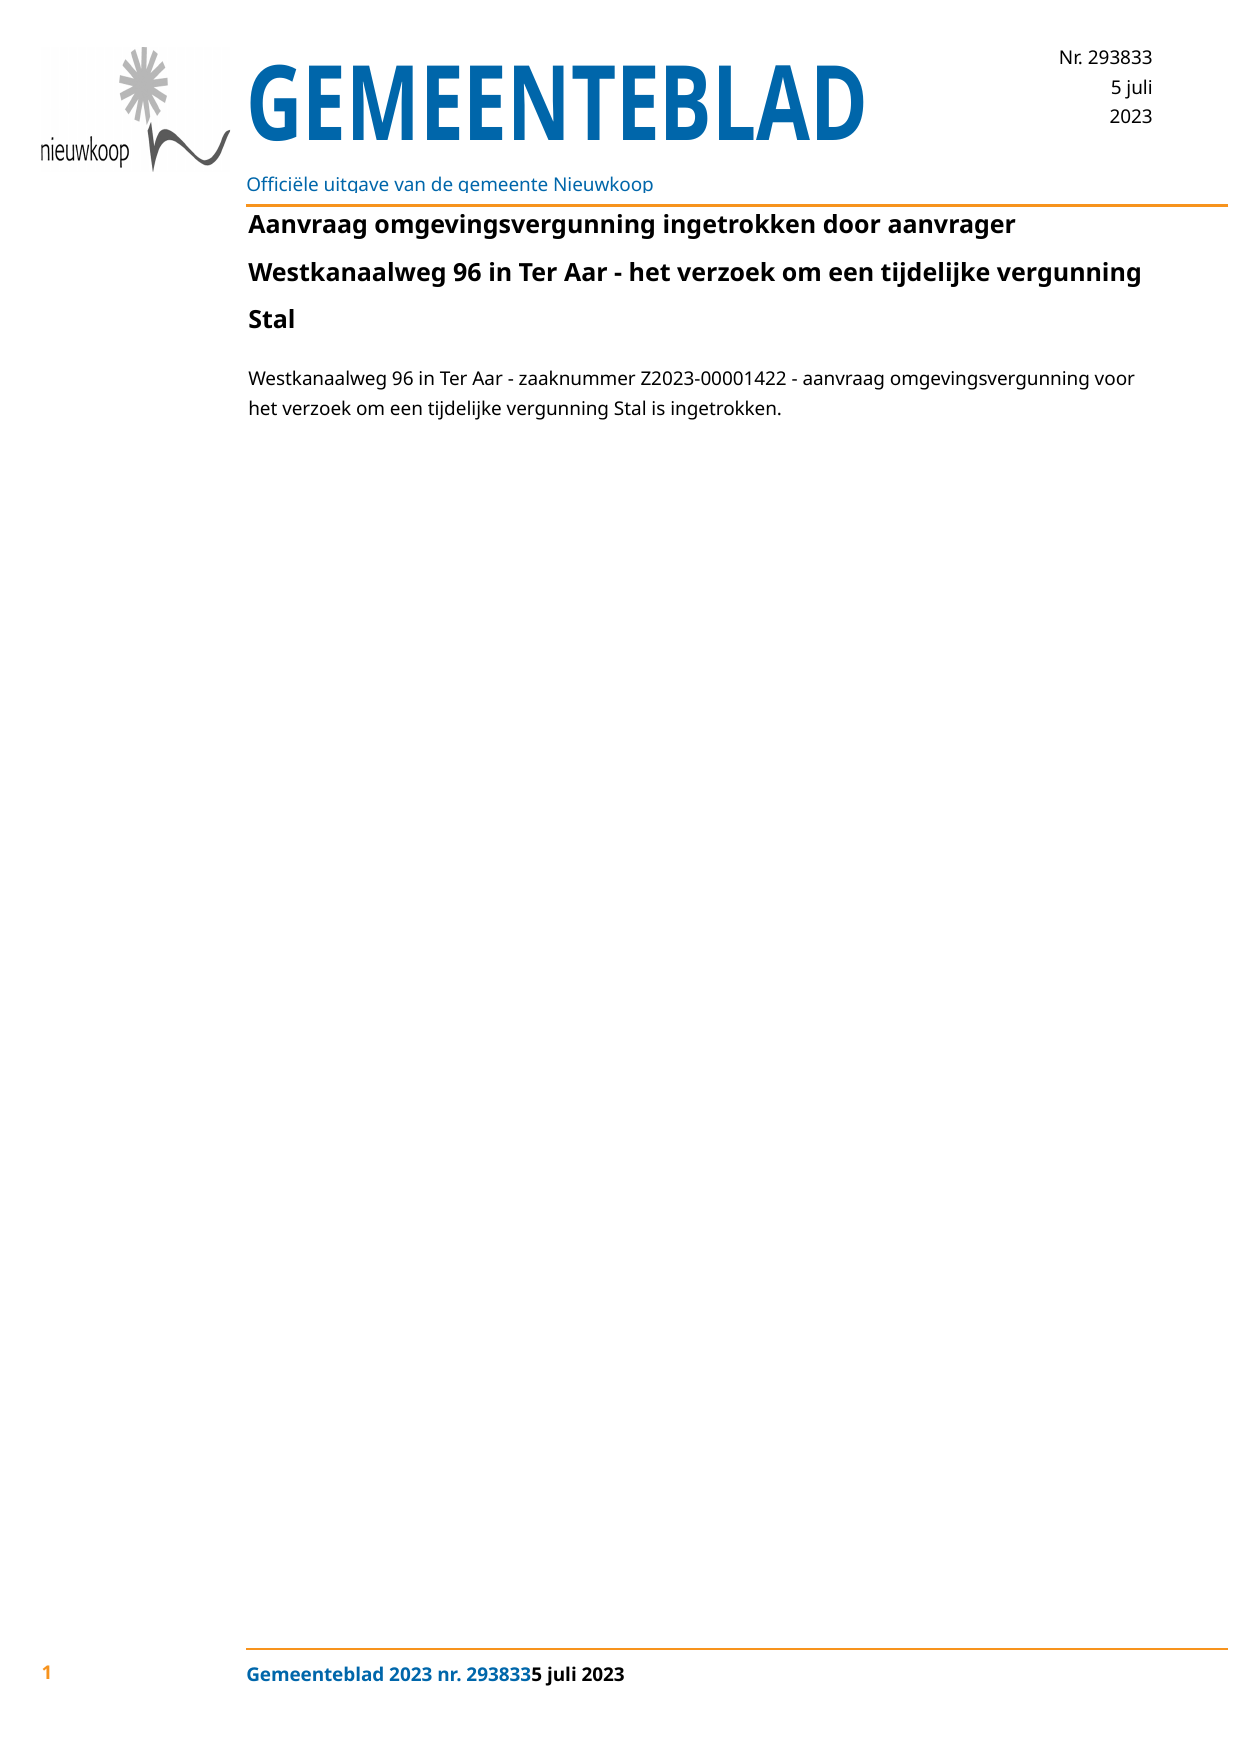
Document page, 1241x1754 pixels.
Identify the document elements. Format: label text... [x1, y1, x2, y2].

text Aanvraag omgevingsvergunning ingetrokken door aanvrager Westkanaalweg 96 in Ter Aar - het verzoek om een tijdelijke vergunning Stal [248, 207, 1152, 336]
picture [41, 47, 231, 172]
text Westkanaalweg 96 in Ter Aar - zaaknummer Z2023-00001422 - aanvraag omgevingsvergunning voor het verzoek om een tijdelijke vergunning Stal is ingetrokken. [248, 366, 1152, 421]
